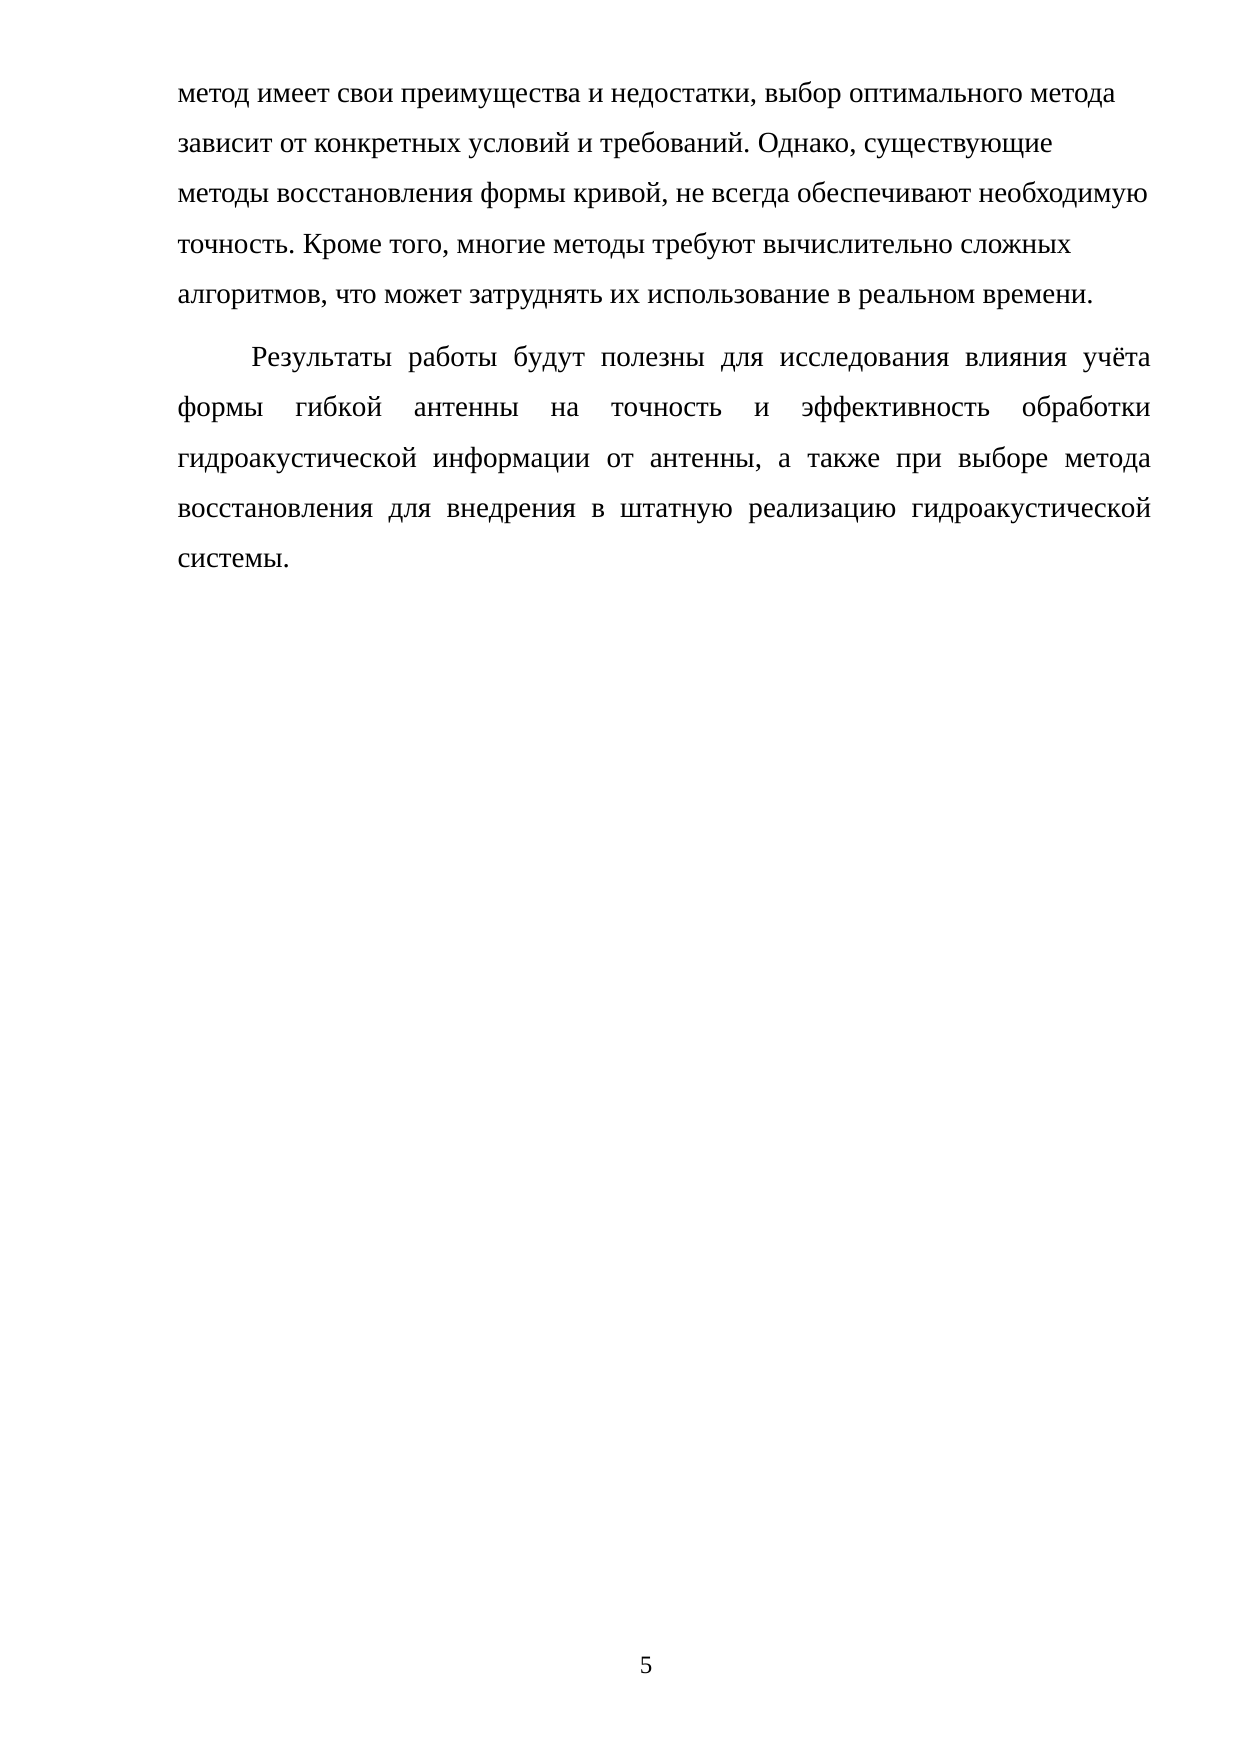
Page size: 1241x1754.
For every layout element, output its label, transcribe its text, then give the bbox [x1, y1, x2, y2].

text Результаты работы будут полезны для исследования влияния учёта формы гибкой антенны на точность и эффективность обработки гидроакустической информации от антенны, а также при выборе метода восстановления для внедрения в штатную реализацию гидроакустической системы. [177, 339, 1152, 574]
text метод имеет свои преимущества и недостатки, выбор оптимального метода зависит от конкретных условий и требований. Однако, существующие методы восстановления формы кривой, не всегда обеспечивают необходимую точность. Кроме того, многие методы требуют вычислительно сложных алгоритмов, что может затруднять их использование в реальном времени. [177, 75, 1152, 310]
